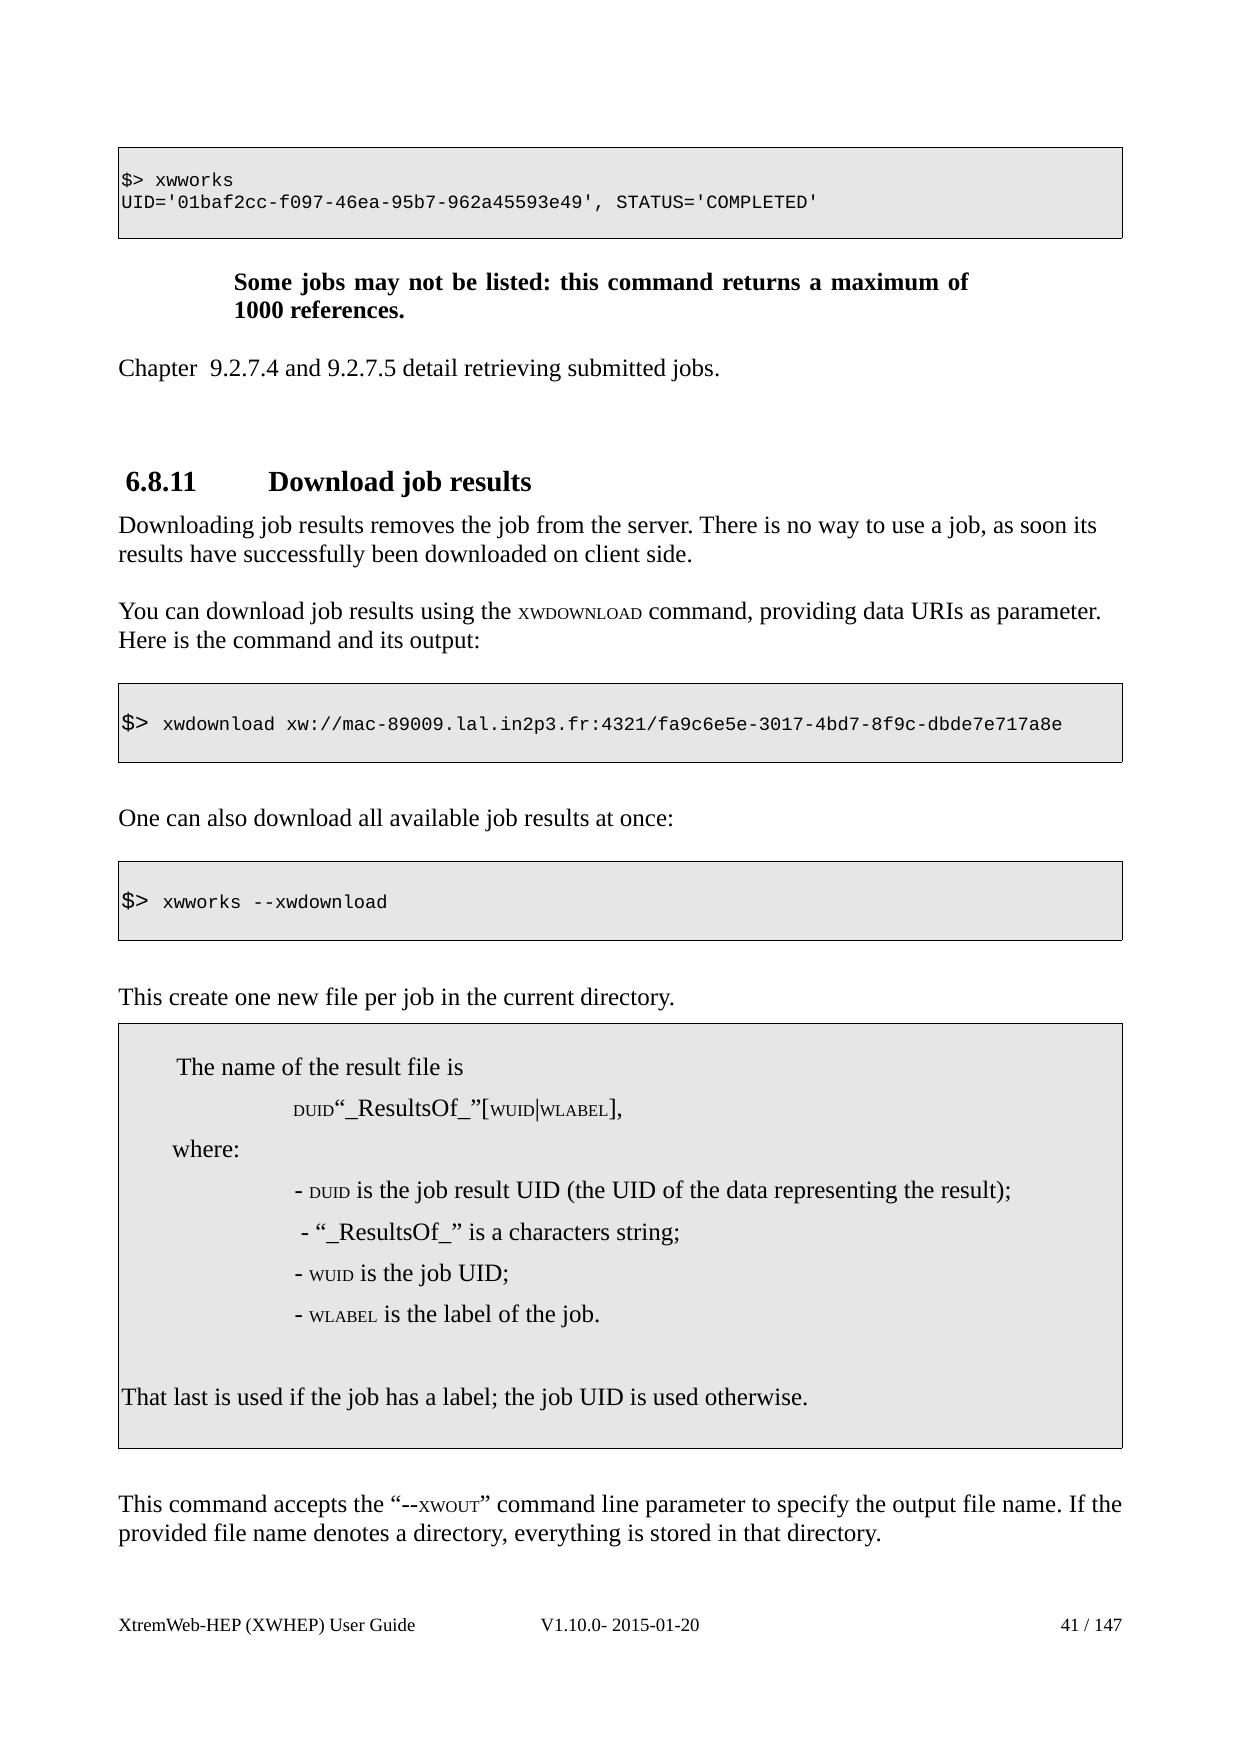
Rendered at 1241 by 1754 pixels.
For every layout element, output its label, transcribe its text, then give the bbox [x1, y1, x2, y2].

text Downloading job results removes the job from the server. There is no way to use a job, as soon its results have successfully been downloaded on client side. [118, 510, 1122, 568]
text $> xwworks [119, 168, 1122, 189]
text Here is the command and its output: [118, 625, 1122, 654]
text $> xwdownload xw://mac-89009.lal.in2p3.fr:4321/fa9c6e5e-3017-4bd7-8f9c-dbde7e717a8e [119, 709, 1122, 734]
text UID='01baf2cc-f097-46ea-95b7-962a45593e49', STATUS='COMPLETED' [119, 189, 1122, 211]
text Some jobs may not be listed: this command returns a maximum of 1000 references. [233, 267, 969, 324]
text - “_ResultsOf_” is a characters string; [119, 1214, 1122, 1246]
text - wuid is the job UID; [119, 1255, 1122, 1287]
text - duid is the job result UID (the UID of the data representing the result); [119, 1173, 1122, 1204]
subtitle Download job results [118, 464, 1122, 498]
text Chapter 9.2.7.4 and 9.2.7.5 detail retrieving submitted jobs. [118, 353, 1122, 382]
text where: [119, 1131, 1122, 1163]
text The name of the result file is [119, 1049, 1122, 1081]
text duid“_ResultsOf_”[wuid|wlabel], [119, 1090, 1122, 1122]
text This command accepts the “--xwout” command line parameter to specify the output file name. If the provided file name denotes a directory, everything is stored in that directory. [118, 1489, 1122, 1546]
text This create one new file per job in the current directory. [118, 982, 1122, 1010]
text One can also download all available job results at once: [118, 803, 1122, 832]
text You can download job results using the xwdownload command, providing data URIs as parameter. [118, 596, 1122, 625]
text $> xwworks --xwdownload [119, 887, 1122, 913]
text That last is used if the job has a label; the job UID is used otherwise. [119, 1379, 1122, 1411]
text - wlabel is the label of the job. [119, 1296, 1122, 1328]
